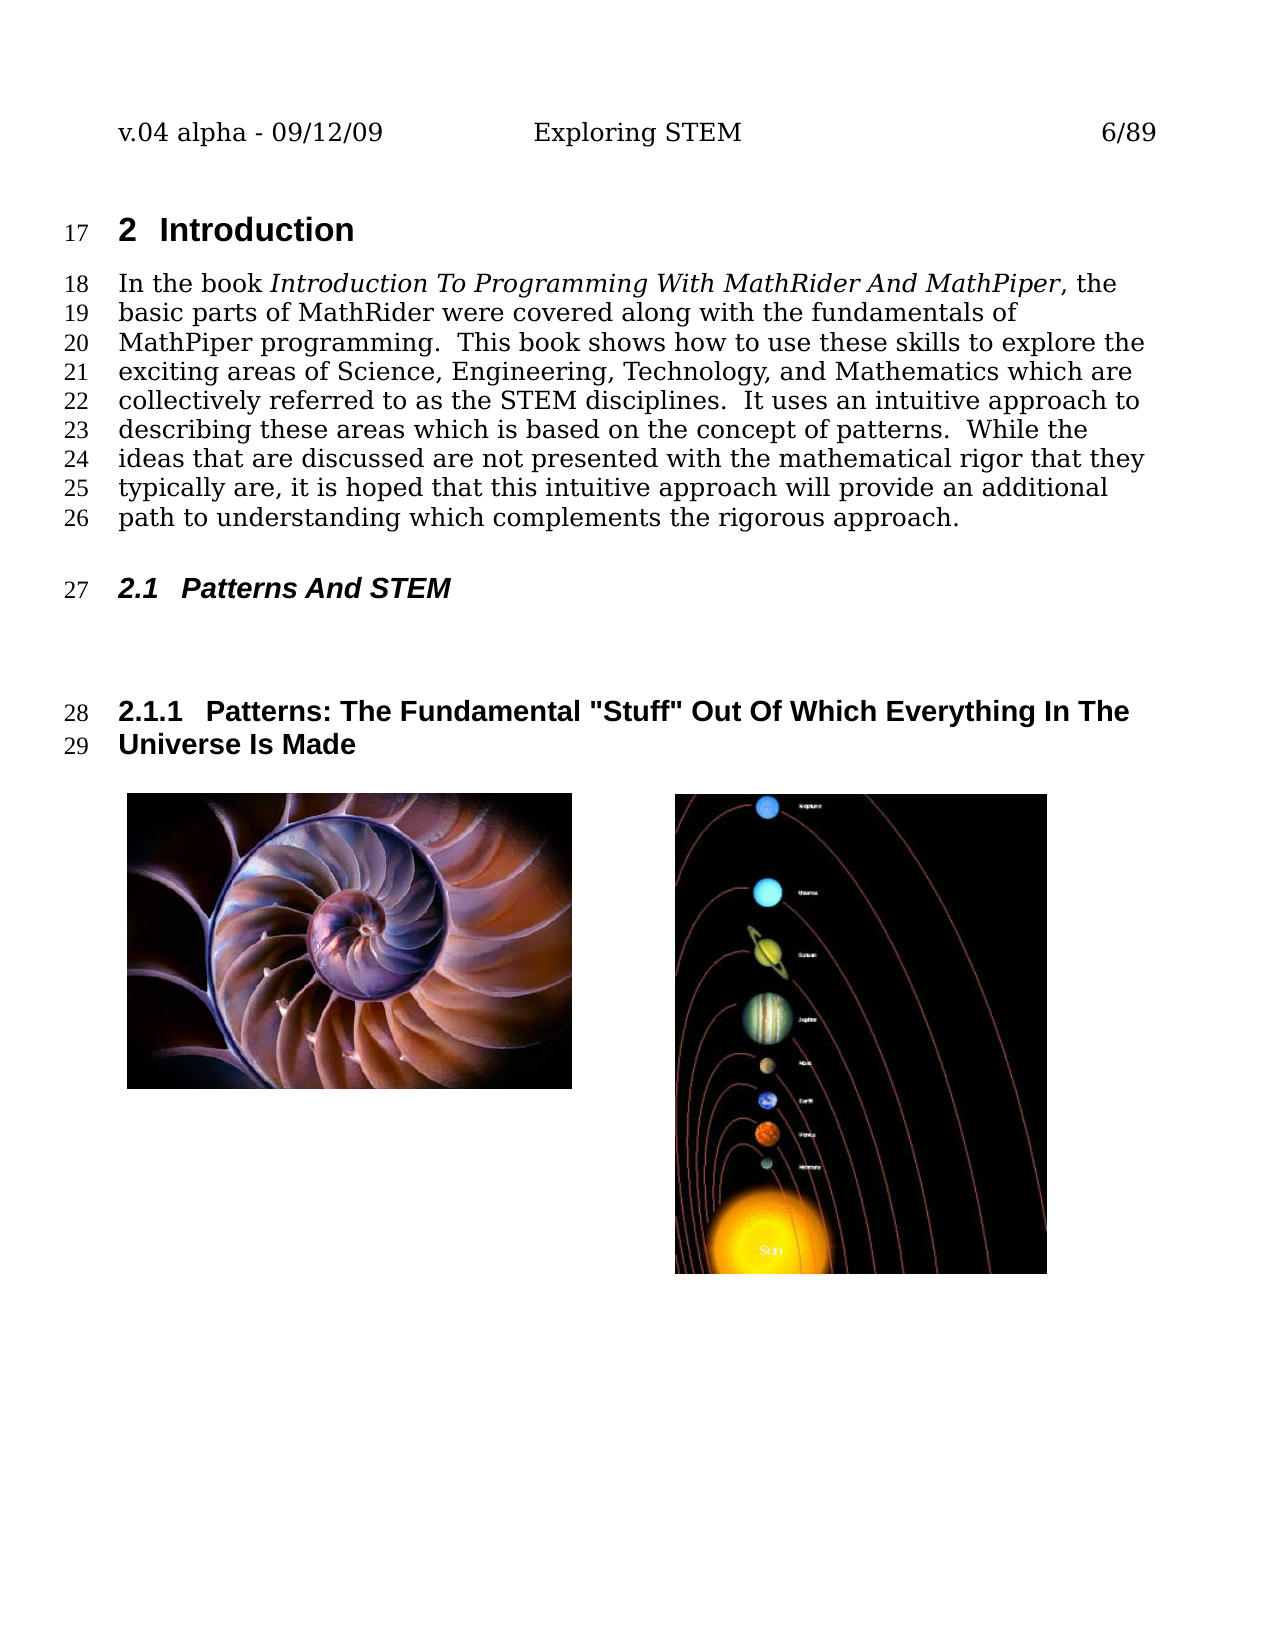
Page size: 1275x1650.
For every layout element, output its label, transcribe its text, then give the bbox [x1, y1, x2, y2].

picture [675, 794, 1047, 1274]
text In the book Introduction To Programming With MathRider And MathPiper, the basic parts of MathRider were covered along with the fundamentals of MathPiper programming. This book shows how to use these skills to explore the exciting areas of Science, Engineering, Technology, and Mathematics which are collectively referred to as the STEM disciplines. It uses an intuitive approach to describing these areas which is based on the concept of patterns. While the ideas that are discussed are not presented with the mathematical rigor that they typically are, it is hoped that this intuitive approach will provide an additional path to understanding which complements the rigorous approach. [118, 269, 1157, 532]
picture [127, 793, 572, 1089]
subtitle Patterns And STEM [118, 571, 1157, 604]
subtitle Introduction [118, 210, 1157, 248]
subtitle Patterns: The Fundamental "Stuff" Out Of Which Everything In The Universe Is Made [118, 694, 1157, 761]
